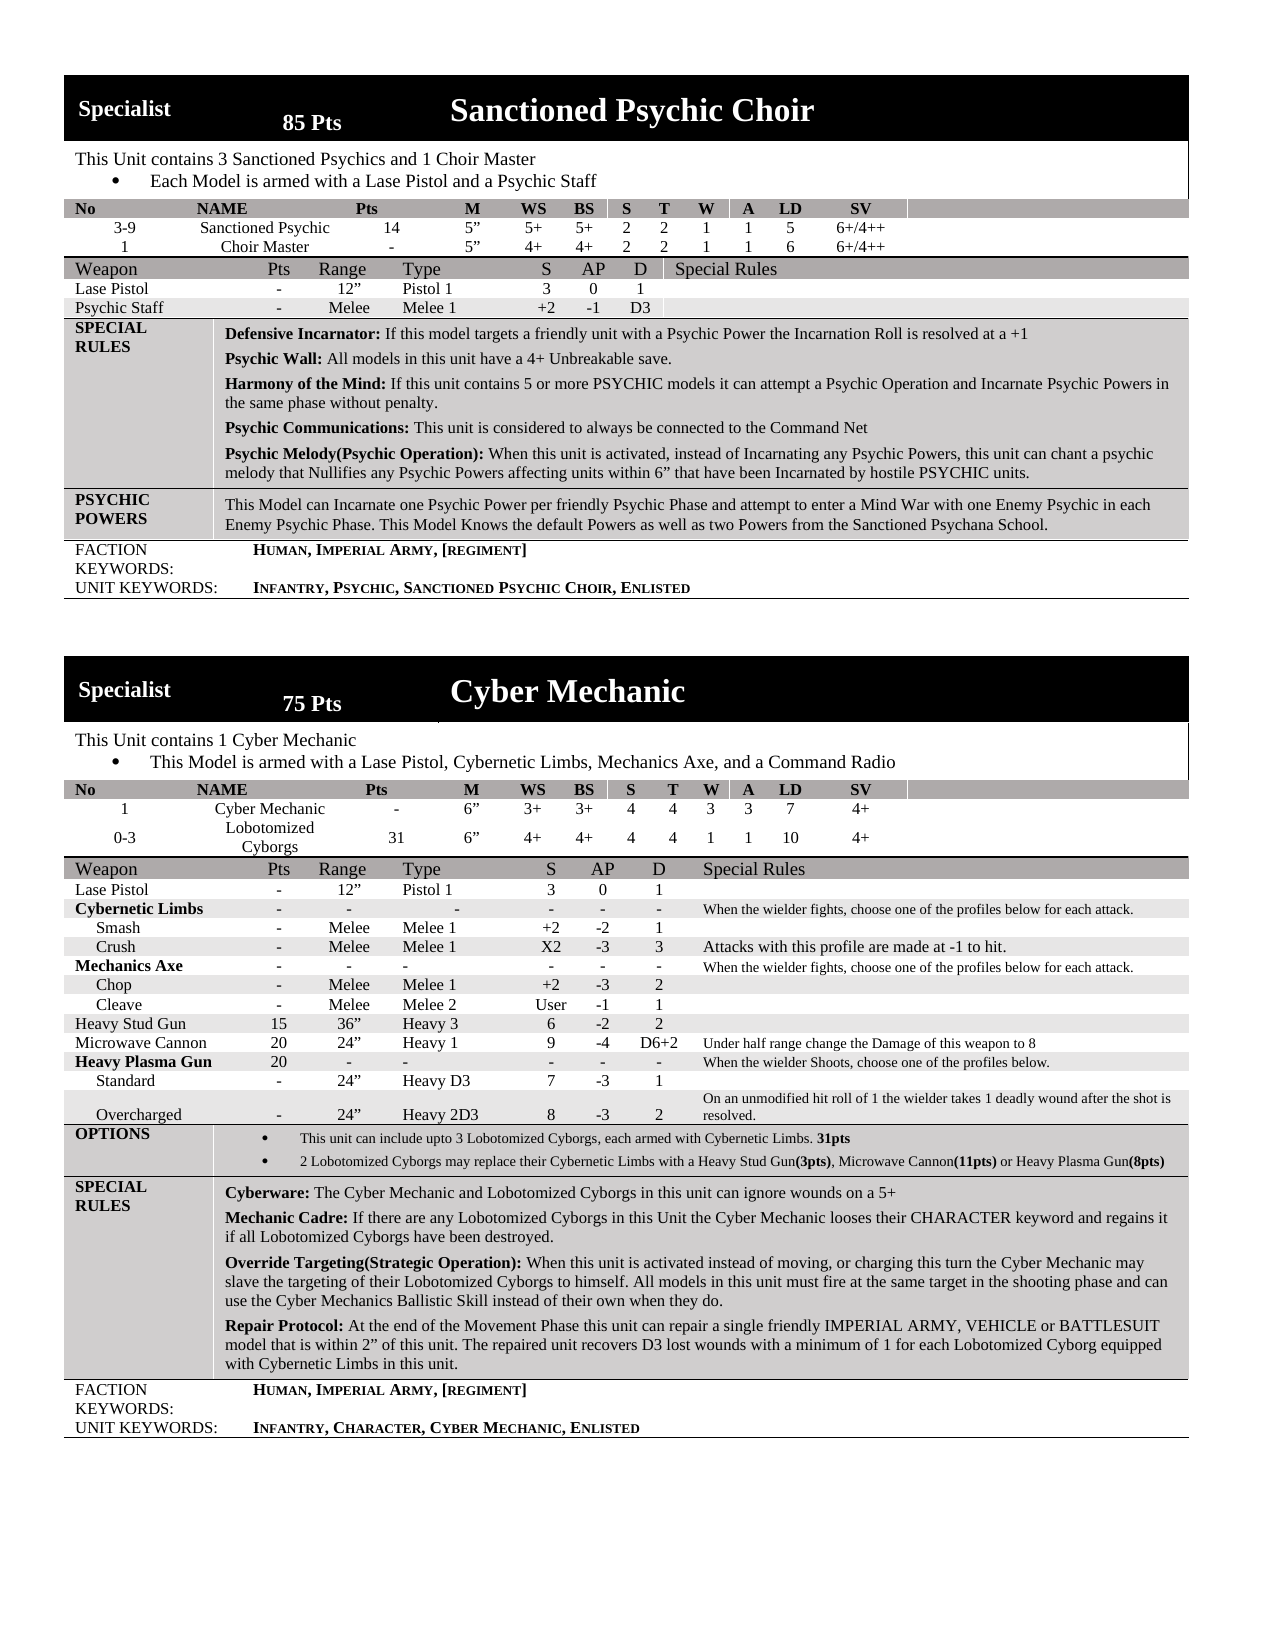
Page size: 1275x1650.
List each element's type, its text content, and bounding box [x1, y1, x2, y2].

table_cell Cyberware: The Cyber Mechanic and Lobotomized Cyborgs in this unit can ignore wounds on a 5+ Mechanic Cadre: If there are any Lobotomized Cyborgs in this Unit the Cyber Mechanic looses their CHARACTER keyword and regains it if all Lobotomized Cyborgs have been destroyed. Override Targeting(Strategic Operation): When this unit is activated instead of moving, or charging this turn the Cyber Mechanic may slave the targeting of their Lobotomized Cyborgs to himself. All models in this unit must fire at the same target in the shooting phase and can use the Cyber Mechanics Ballistic Skill instead of their own when they do. Repair Protocol: At the end of the Movement Phase this unit can repair a single friendly IMPERIAL ARMY, VEHICLE or BATTLESUIT model that is within 2” of this unit. The repaired unit recovers D3 lost wounds with a minimum of 1 for each Lobotomized Cyborg equipped with Cybernetic Limbs in this unit. [214, 1176, 1189, 1379]
table_cell 1 [626, 994, 692, 1013]
table_cell 24” [307, 1071, 391, 1090]
table_header 75 Pts [185, 657, 438, 722]
table_cell [908, 799, 1189, 818]
table_cell -4 [579, 1033, 626, 1052]
table_cell -3 [579, 1090, 626, 1124]
table_cell WS [506, 199, 561, 218]
table_cell Infantry, Psychic, Sanctioned Psychic Choir, Enlisted [242, 578, 1189, 597]
table_cell M [439, 780, 504, 799]
table_cell 20 [250, 1033, 307, 1052]
table_cell 2 [645, 218, 683, 237]
table_cell Mechanics Axe [64, 956, 250, 975]
table_cell Chop [64, 975, 250, 994]
table_cell Smash [64, 918, 250, 937]
table_cell AP [579, 858, 626, 879]
table_cell - [579, 1052, 626, 1071]
table_cell Human, Imperial Army, [regiment] [242, 1379, 1189, 1418]
table_cell When the wielder fights, choose one of the profiles below for each attack. [692, 956, 1189, 975]
table_cell - [250, 975, 307, 994]
table_cell - [250, 1071, 307, 1090]
table_cell - [250, 1090, 307, 1124]
table_cell 1 [626, 879, 692, 898]
table_cell - [626, 899, 692, 918]
table_cell 2 [645, 237, 683, 256]
table_cell This unit can include upto 3 Lobotomized Cyborgs, each armed with Cybernetic Limbs. 31pts 2 Lobotomized Cyborgs may replace their Cybernetic Limbs with a Heavy Stud Gun(3pts), Microwave Cannon(11pts) or Heavy Plasma Gun(8pts) [214, 1124, 1189, 1176]
table_cell 24” [307, 1090, 391, 1124]
table_cell [908, 780, 1189, 799]
table_cell 4 [608, 799, 654, 818]
table_cell +2 [523, 918, 579, 937]
table_cell 24” [307, 1033, 391, 1052]
table_cell S [608, 199, 645, 218]
table_cell This Unit contains 1 Cyber Mechanic This Model is armed with a Lase Pistol, Cybernetic Limbs, Mechanics Axe, and a Command Radio [64, 723, 1188, 779]
table_cell Melee [307, 918, 391, 937]
table_cell 3+ [504, 799, 561, 818]
table_cell 20 [250, 1052, 307, 1071]
table_cell Type [391, 858, 523, 879]
table_header Sanctioned Psychic Choir [439, 76, 1189, 141]
table_cell Name [185, 780, 354, 799]
table_cell [692, 994, 1189, 1013]
table_cell -1 [570, 298, 617, 317]
table_cell Heavy Plasma Gun [64, 1052, 250, 1071]
table_cell 1 [64, 799, 185, 818]
table_cell Pistol 1 [391, 279, 523, 298]
table_cell 3 [692, 799, 729, 818]
table_cell D6+2 [626, 1033, 692, 1052]
table_cell T [645, 199, 683, 218]
table_cell 6” [439, 799, 504, 818]
table_cell -1 [579, 994, 626, 1013]
table_cell 10 [767, 818, 814, 856]
table_cell 0-3 [64, 818, 185, 856]
table_cell Crush [64, 937, 250, 956]
table_cell -2 [579, 918, 626, 937]
table_cell - [250, 937, 307, 956]
table_cell Pts [344, 199, 439, 218]
table_cell 1 [683, 218, 729, 237]
table_cell [908, 218, 1189, 237]
table_cell - [391, 956, 523, 975]
table_cell Unit KEYWORDs: [64, 1418, 242, 1437]
table_cell Melee [307, 975, 391, 994]
table_cell Standard [64, 1071, 250, 1090]
table_cell S [608, 780, 654, 799]
table_cell 2 [626, 1090, 692, 1124]
table_cell Choir Master [185, 237, 344, 256]
table_cell 3 [626, 937, 692, 956]
table_cell 3-9 [64, 218, 185, 237]
table_cell Melee 1 [391, 918, 523, 937]
table_cell WS [504, 780, 561, 799]
table_cell 5 [767, 218, 814, 237]
table_cell -3 [579, 1071, 626, 1090]
table_cell Pts [354, 780, 439, 799]
table_cell - [523, 899, 579, 918]
table_cell 2 [626, 975, 692, 994]
table_cell - [626, 956, 692, 975]
table_cell Human, Imperial Army, [regiment] [242, 540, 1189, 578]
table_cell Melee [307, 937, 391, 956]
table_cell Ld [767, 780, 814, 799]
table_cell - [250, 279, 307, 298]
table_cell X2 [523, 937, 579, 956]
table_cell D [626, 858, 692, 879]
table_cell Infantry, Character, Cyber Mechanic, Enlisted [242, 1418, 1189, 1437]
table_cell 6” [439, 818, 504, 856]
table_cell Attacks with this profile are made at -1 to hit. [692, 937, 1189, 956]
table_cell -3 [579, 937, 626, 956]
table_cell - [250, 918, 307, 937]
table_cell 12” [307, 879, 391, 898]
table_cell - [344, 237, 439, 256]
table_cell [692, 975, 1189, 994]
table_cell 3 [523, 879, 579, 898]
table_cell [664, 279, 1189, 298]
table_cell Ld [767, 199, 814, 218]
table_cell D [617, 258, 663, 279]
table_cell Cleave [64, 994, 250, 1013]
table_cell 6 [767, 237, 814, 256]
table_cell Range [307, 858, 391, 879]
table_cell Weapon [64, 858, 250, 879]
table_cell No [64, 199, 185, 218]
table_cell 36” [307, 1014, 391, 1033]
table_cell Cybernetic Limbs [64, 899, 250, 918]
table_header Specialist [64, 76, 185, 141]
table_cell Overcharged [64, 1090, 250, 1124]
table_cell 3 [523, 279, 570, 298]
table_cell [908, 237, 1189, 256]
table_cell BS [561, 199, 607, 218]
table_cell Sv [814, 780, 907, 799]
table_cell Melee [307, 994, 391, 1013]
table_cell 14 [344, 218, 439, 237]
table_cell - [307, 1052, 391, 1071]
table_cell 7 [523, 1071, 579, 1090]
table_cell Type [391, 258, 523, 279]
table_cell 3+ [561, 799, 607, 818]
table_cell 4+ [561, 237, 607, 256]
table_cell Unit KEYWORDs: [64, 578, 242, 597]
table_cell A [730, 780, 767, 799]
table_cell Heavy Stud Gun [64, 1014, 250, 1033]
table_cell - [391, 899, 523, 918]
table_cell [692, 1071, 1189, 1090]
table_cell 3 [730, 799, 767, 818]
table_cell - [250, 956, 307, 975]
table_cell [664, 298, 1189, 317]
table_cell 1 [730, 237, 767, 256]
table_cell - [579, 899, 626, 918]
table_cell - [307, 956, 391, 975]
table_cell 4+ [814, 799, 907, 818]
table_cell 2 [608, 218, 645, 237]
table_cell Lase Pistol [64, 279, 250, 298]
table_cell - [250, 994, 307, 1013]
table_cell Special Rules [64, 319, 213, 488]
table_cell User [523, 994, 579, 1013]
table_cell Melee 2 [391, 994, 523, 1013]
table_cell S [523, 858, 579, 879]
table_cell 5” [439, 237, 506, 256]
table_cell -2 [579, 1014, 626, 1033]
table_cell 6 [523, 1014, 579, 1033]
table_cell Special Rules [664, 256, 1189, 279]
table_cell 0 [579, 879, 626, 898]
table_cell 12” [307, 279, 391, 298]
table_cell 1 [626, 918, 692, 937]
table_cell 6+/4++ [814, 237, 907, 256]
table_header Specialist [64, 657, 185, 722]
table_cell Melee 1 [391, 298, 523, 317]
table_cell [692, 918, 1189, 937]
table_cell 5+ [561, 218, 607, 237]
table_cell Weapon [64, 258, 250, 279]
table_cell 9 [523, 1033, 579, 1052]
table_cell Special Rules [64, 1177, 213, 1379]
table_cell 7 [767, 799, 814, 818]
table_cell Range [307, 258, 391, 279]
table_header Cyber Mechanic [439, 657, 1189, 722]
table_cell D3 [617, 298, 663, 317]
table_cell W [683, 199, 729, 218]
table_cell AP [570, 258, 617, 279]
table_cell Heavy D3 [391, 1071, 523, 1090]
table_cell Under half range change the Damage of this weapon to 8 [692, 1033, 1189, 1052]
table_cell Name [185, 199, 344, 218]
table_cell Options [64, 1125, 213, 1176]
table_cell - [391, 1052, 523, 1071]
table_cell FACTION KEYWORDS: [64, 1380, 242, 1418]
table_cell When the wielder fights, choose one of the profiles below for each attack. [692, 899, 1189, 918]
table_cell On an unmodified hit roll of 1 the wielder takes 1 deadly wound after the shot is resolved. [692, 1090, 1189, 1124]
table_cell 5+ [506, 218, 561, 237]
table_cell Melee [307, 298, 391, 317]
table_cell This Model can Incarnate one Psychic Power per friendly Psychic Phase and attempt to enter a Mind War with one Enemy Psychic in each Enemy Psychic Phase. This Model Knows the default Powers as well as two Powers from the Sanctioned Psychana School. [214, 488, 1189, 539]
table_cell [908, 818, 1189, 856]
table_cell Pistol 1 [391, 879, 523, 898]
table_header 85 Pts [185, 76, 438, 141]
table_cell Cyber Mechanic [185, 799, 354, 818]
table_cell W [692, 780, 729, 799]
table_cell When the wielder Shoots, choose one of the profiles below. [692, 1052, 1189, 1071]
table_cell Psychic Staff [64, 298, 250, 317]
table_cell Lobotomized Cyborgs [185, 818, 354, 856]
table_cell - [250, 298, 307, 317]
table_cell Melee 1 [391, 975, 523, 994]
table_cell 15 [250, 1014, 307, 1033]
table_cell -3 [579, 975, 626, 994]
table_cell Heavy 2D3 [391, 1090, 523, 1124]
table_cell 5” [439, 218, 506, 237]
table_cell [692, 1014, 1189, 1033]
table_cell S [523, 258, 570, 279]
table_cell No [64, 780, 185, 799]
table_cell 1 [626, 1071, 692, 1090]
table_cell [908, 199, 1189, 218]
table_cell Heavy 1 [391, 1033, 523, 1052]
table_cell +2 [523, 298, 570, 317]
table_cell Pts [250, 258, 307, 279]
table_cell Melee 1 [391, 937, 523, 956]
table_cell 0 [570, 279, 617, 298]
table_cell Psychic Powers [64, 489, 213, 539]
table_cell - [250, 899, 307, 918]
table_cell - [307, 899, 391, 918]
table_cell A [730, 199, 767, 218]
table_cell 6+/4++ [814, 218, 907, 237]
table_cell 1 [617, 279, 663, 298]
table_cell - [354, 799, 439, 818]
table_cell Sanctioned Psychic [185, 218, 344, 237]
table_cell - [626, 1052, 692, 1071]
table_cell +2 [523, 975, 579, 994]
table_cell Sv [814, 199, 907, 218]
table_cell 4 [608, 818, 654, 856]
table_cell - [523, 1052, 579, 1071]
table_cell Microwave Cannon [64, 1033, 250, 1052]
table_cell - [523, 956, 579, 975]
table_cell T [654, 780, 692, 799]
table_cell 1 [683, 237, 729, 256]
table_cell - [579, 956, 626, 975]
table_cell 1 [730, 818, 767, 856]
table_cell Pts [250, 858, 307, 879]
table_cell 31 [354, 818, 439, 856]
table_cell 2 [626, 1014, 692, 1033]
table_cell 4+ [504, 818, 561, 856]
table_cell FACTION KEYWORDS: [64, 541, 242, 578]
table_cell BS [561, 780, 607, 799]
table_cell 2 [608, 237, 645, 256]
table_cell 1 [730, 218, 767, 237]
table_cell Heavy 3 [391, 1014, 523, 1033]
table_cell 4 [654, 818, 692, 856]
table_cell This Unit contains 3 Sanctioned Psychics and 1 Choir Master Each Model is armed with a Lase Pistol and a Psychic Staff [64, 141, 1188, 198]
table_cell 8 [523, 1090, 579, 1124]
table_cell 4+ [561, 818, 607, 856]
table_cell Lase Pistol [64, 879, 250, 898]
table_cell 1 [692, 818, 729, 856]
table_cell [692, 879, 1189, 898]
table_cell Special Rules [692, 856, 1189, 879]
table_cell 1 [64, 237, 185, 256]
table_cell 4 [654, 799, 692, 818]
table_cell Defensive Incarnator: If this model targets a friendly unit with a Psychic Power the Incarnation Roll is resolved at a +1 Psychic Wall: All models in this unit have a 4+ Unbreakable save. Harmony of the Mind: If this unit contains 5 or more PSYCHIC models it can attempt a Psychic Operation and Incarnate Psychic Powers in the same phase without penalty. Psychic Communications: This unit is considered to always be connected to the Command Net Psychic Melody(Psychic Operation): When this unit is activated, instead of Incarnating any Psychic Powers, this unit can chant a psychic melody that Nullifies any Psychic Powers affecting units within 6” that have been Incarnated by hostile PSYCHIC units. [214, 318, 1189, 488]
table_cell M [439, 199, 506, 218]
table_cell 4+ [814, 818, 907, 856]
table_cell - [250, 879, 307, 898]
table_cell 4+ [506, 237, 561, 256]
